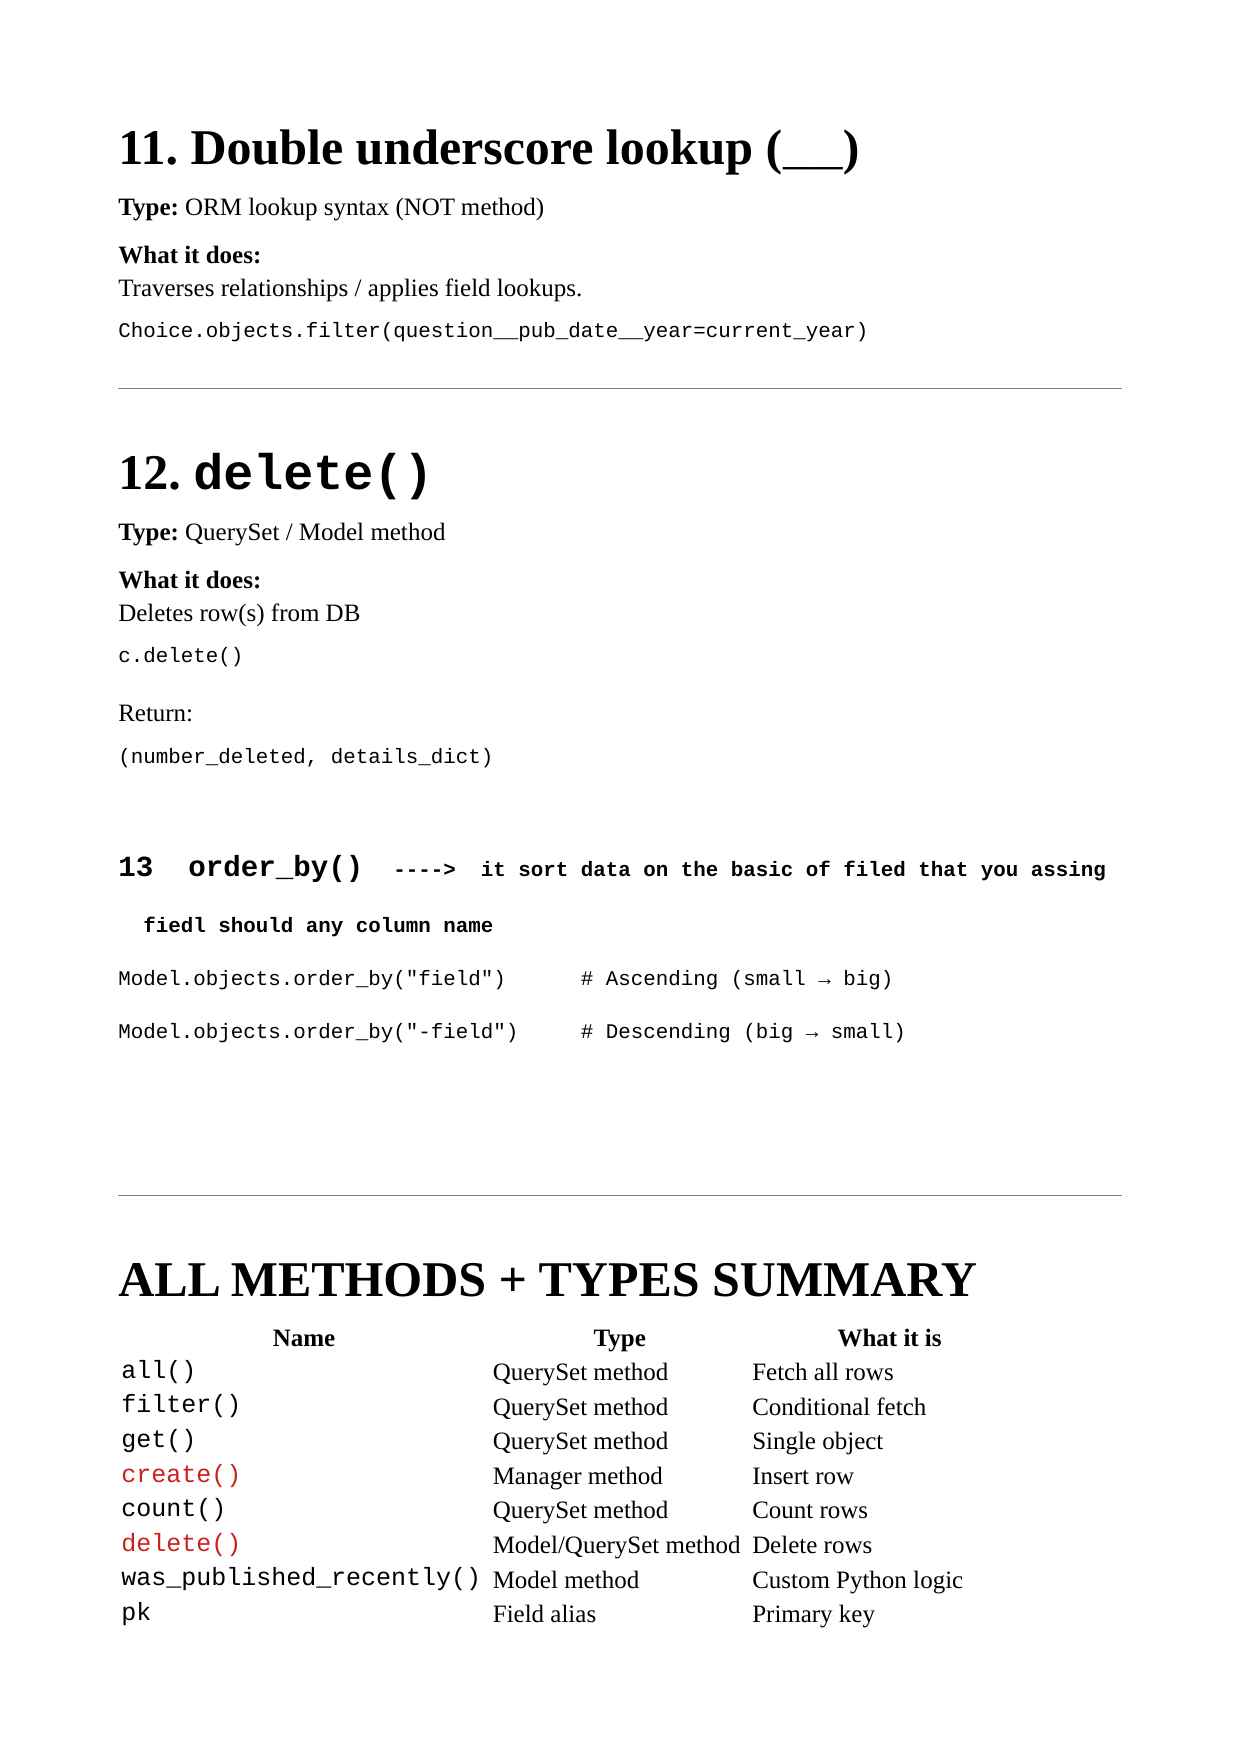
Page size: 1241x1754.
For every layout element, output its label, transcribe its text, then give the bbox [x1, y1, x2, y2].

text Type: QuerySet / Model method [118, 517, 1122, 546]
text Type: ORM lookup syntax (NOT method) [118, 192, 1122, 221]
table_cell Fetch all rows [749, 1354, 1029, 1389]
table_cell pk [118, 1596, 490, 1631]
table_cell get() [118, 1424, 490, 1458]
text What it does: Traverses relationships / applies field lookups. [118, 240, 1122, 302]
table_header Type [490, 1320, 749, 1354]
table_cell Model method [490, 1562, 749, 1596]
text Choice.objects.filter(question__pub_date__year=current_year) [118, 321, 1122, 344]
table_header What it is [749, 1320, 1029, 1354]
table_cell QuerySet method [490, 1389, 749, 1423]
table_cell was_published_recently() [118, 1562, 490, 1596]
table_cell Field alias [490, 1596, 749, 1631]
table_cell Custom Python logic [749, 1562, 1029, 1596]
text Model.objects.order_by("-field") # Descending (big → small) [118, 1021, 1122, 1045]
table_cell create() [118, 1458, 490, 1493]
table_header Name [118, 1320, 490, 1354]
text 13 order_by() ----> it sort data on the basic of filed that you assing [118, 852, 1122, 885]
subtitle ALL METHODS + TYPES SUMMARY 🔥 [118, 1250, 1122, 1307]
table_cell Insert row [749, 1458, 1029, 1493]
table_cell filter() [118, 1389, 490, 1423]
table_cell Primary key [749, 1596, 1029, 1631]
text c.delete() [118, 645, 1122, 669]
table_cell all() [118, 1354, 490, 1389]
text (number_deleted, details_dict) [118, 746, 1122, 770]
table_cell Conditional fetch [749, 1389, 1029, 1423]
table_cell Model/QuerySet method [490, 1527, 749, 1562]
text What it does: Deletes row(s) from DB [118, 565, 1122, 626]
table_cell delete() [118, 1527, 490, 1562]
table_cell count() [118, 1493, 490, 1527]
subtitle 12. delete() [118, 443, 1122, 504]
text Return: [118, 698, 1122, 727]
table_cell QuerySet method [490, 1493, 749, 1527]
table_cell QuerySet method [490, 1354, 749, 1389]
table_cell Count rows [749, 1493, 1029, 1527]
table_cell Manager method [490, 1458, 749, 1493]
table_cell QuerySet method [490, 1424, 749, 1458]
table_cell Delete rows [749, 1527, 1029, 1562]
subtitle 11. Double underscore lookup (__) [118, 118, 1122, 180]
table_cell Single object [749, 1424, 1029, 1458]
text fiedl should any column name [118, 915, 1122, 938]
text Model.objects.order_by("field") # Ascending (small → big) [118, 968, 1122, 992]
